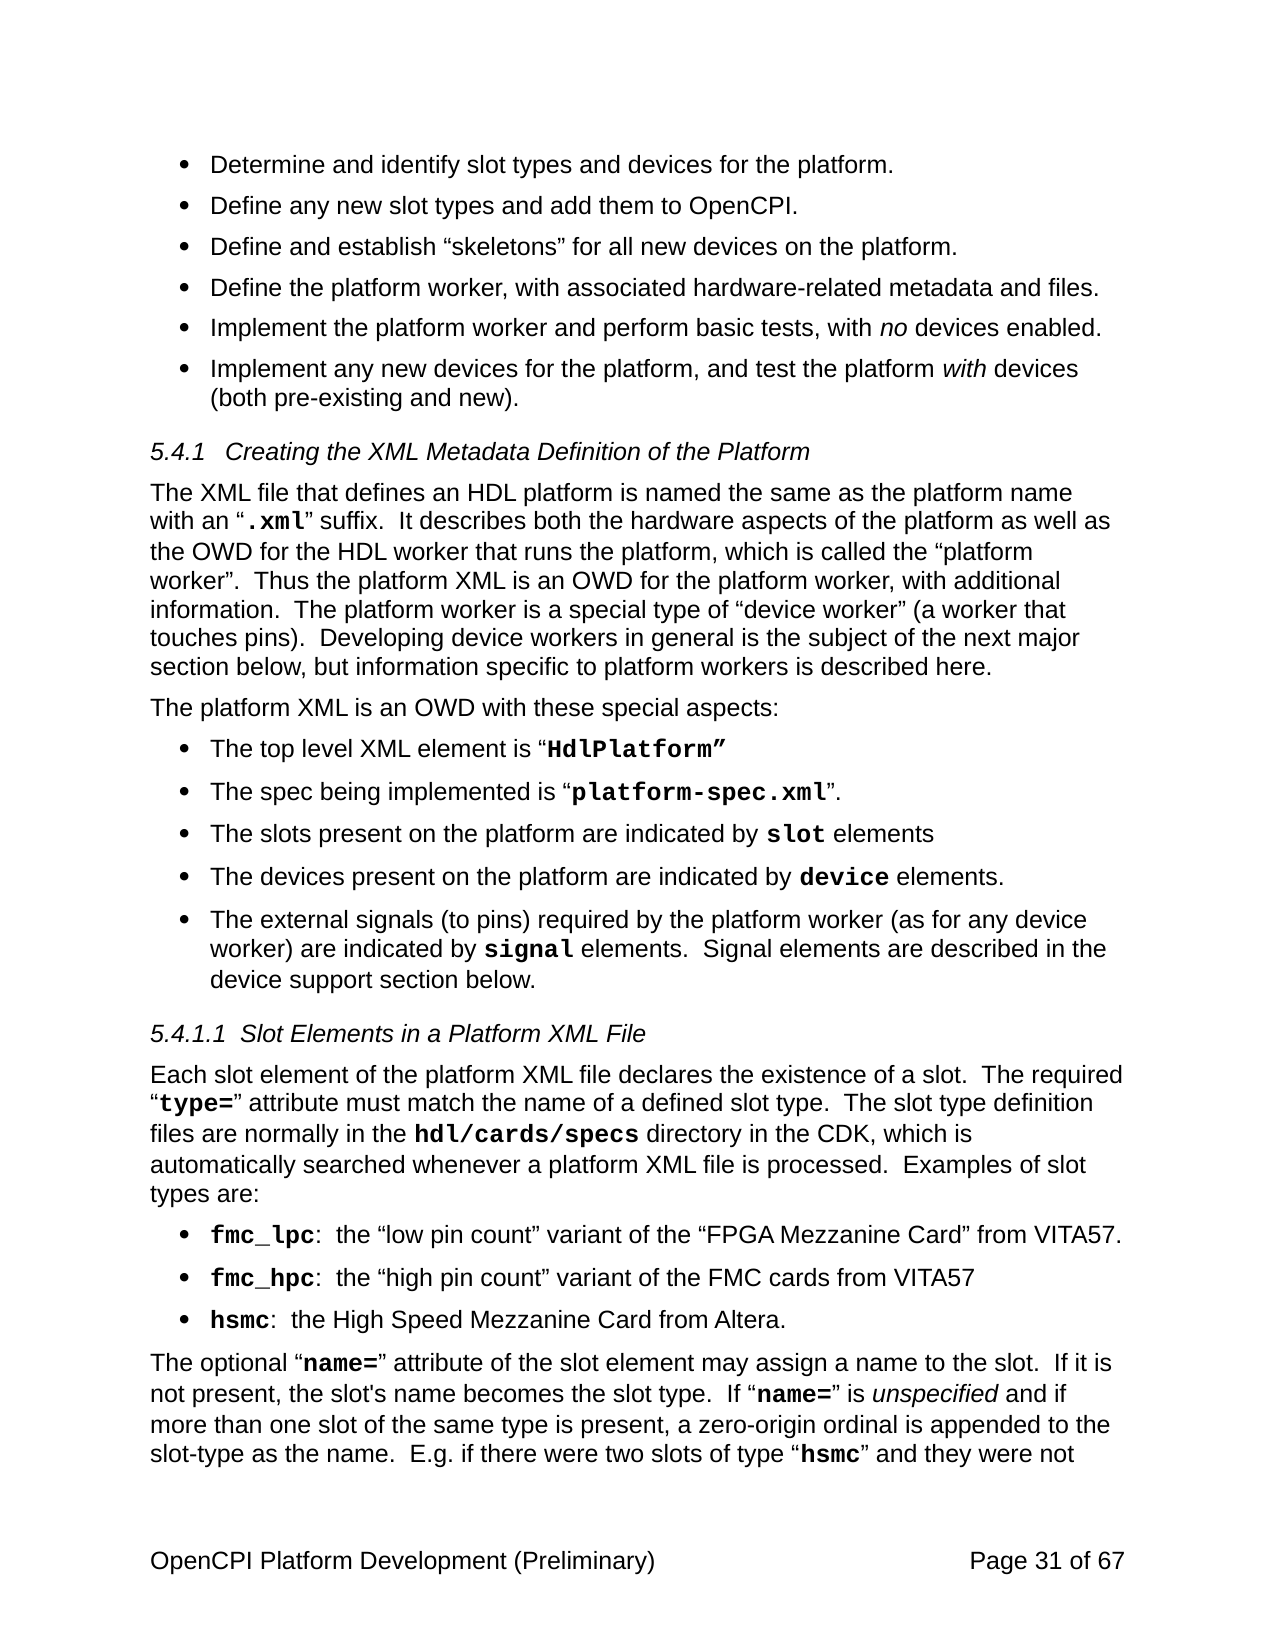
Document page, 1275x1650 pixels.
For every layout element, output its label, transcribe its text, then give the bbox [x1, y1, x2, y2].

subtitle Creating the XML Metadata Definition of the Platform [150, 437, 1125, 466]
list The devices present on the platform are indicated by device elements. [180, 862, 1125, 893]
text The XML file that defines an HDL platform is named the same as the platform name with an “.xml” suffix. It describes both the hardware aspects of the platform as well as the OWD for the HDL worker that runs the platform, which is called the “platform worker”. Thus the platform XML is an OWD for the platform worker, with additional information. The platform worker is a special type of “device worker” (a worker that touches pins). Developing device workers in general is the subject of the next major section below, but information specific to platform workers is described here. [150, 477, 1125, 681]
subtitle Slot Elements in a Platform XML File [150, 1019, 1125, 1048]
list hsmc: the High Speed Mezzanine Card from Altera. [180, 1306, 1125, 1336]
list Implement the platform worker and perform basic tests, with no devices enabled. [180, 313, 1125, 342]
list fmc_hpc: the “high pin count” variant of the FMC cards from VITA57 [180, 1263, 1125, 1293]
text The optional “name=” attribute of the slot element may assign a name to the slot. If it is not present, the slot's name becomes the slot type. If “name=” is unspecified and if more than one slot of the same type is present, a zero-origin ordinal is appended to the slot-type as the name. E.g. if there were two slots of type “hsmc” and they were not [150, 1348, 1125, 1470]
text Each slot element of the platform XML file declares the existence of a slot. The required “type=” attribute must match the name of a defined slot type. The slot type definition files are normally in the hdl/cards/specs directory in the CDK, which is automatically searched whenever a platform XML file is processed. Examples of slot types are: [150, 1059, 1125, 1208]
list fmc_lpc: the “low pin count” variant of the “FPGA Mezzanine Card” from VITA57. [180, 1220, 1125, 1251]
list The spec being implemented is “platform-spec.xml”. [180, 777, 1125, 807]
list The top level XML element is “HdlPlatform” [180, 734, 1125, 764]
list Implement any new devices for the platform, and test the platform with devices (both pre-existing and new). [180, 354, 1125, 412]
list Define and establish “skeletons” for all new devices on the platform. [180, 232, 1125, 261]
list Determine and identify slot types and devices for the platform. [180, 150, 1125, 179]
text The platform XML is an OWD with these special aspects: [150, 693, 1125, 722]
list The slots present on the platform are indicated by slot elements [180, 819, 1125, 850]
list The external signals (to pins) required by the platform worker (as for any device worker) are indicated by signal elements. Signal elements are described in the device support section below. [180, 905, 1125, 994]
list Define any new slot types and add them to OpenCPI. [180, 191, 1125, 220]
list Define the platform worker, with associated hardware-related metadata and files. [180, 272, 1125, 301]
